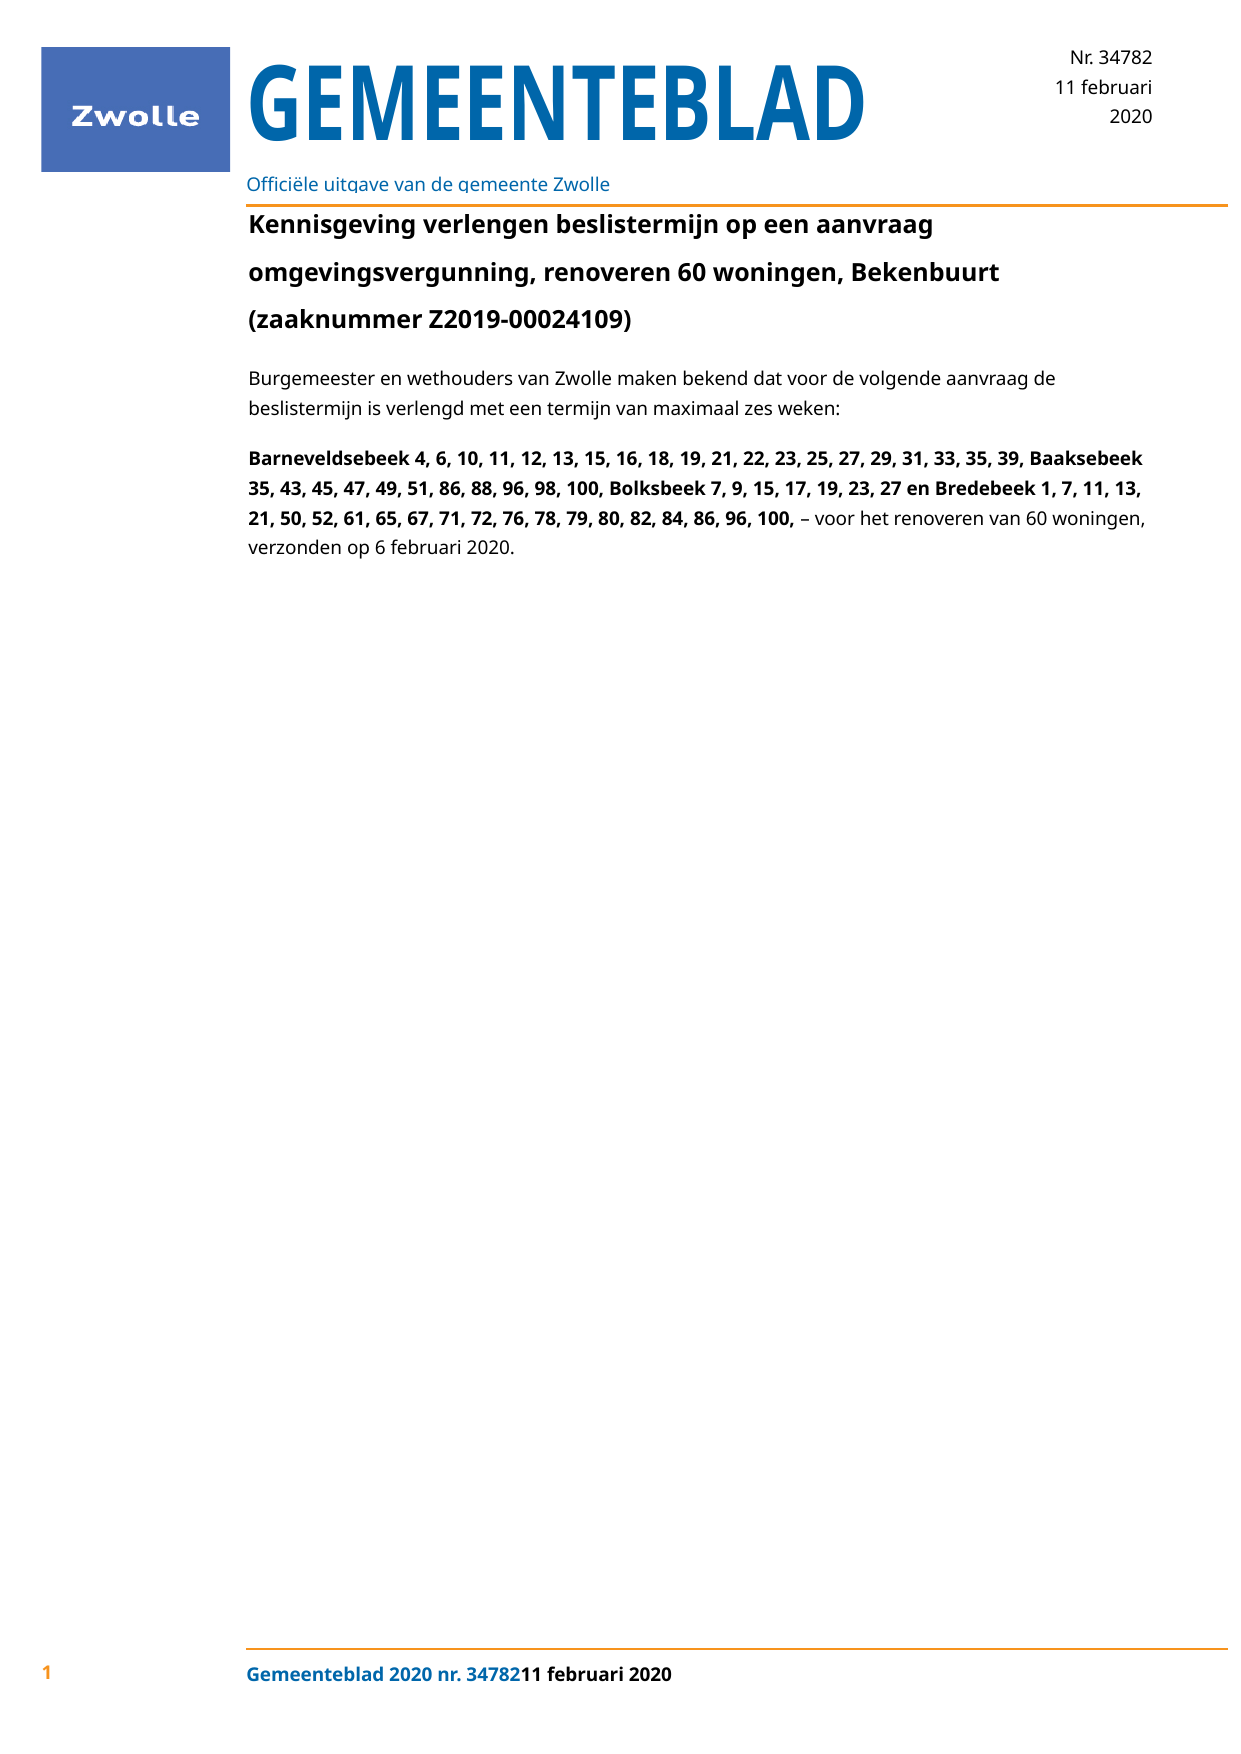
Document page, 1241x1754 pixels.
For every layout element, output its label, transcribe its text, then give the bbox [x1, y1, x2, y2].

picture [41, 47, 231, 172]
text Kennisgeving verlengen beslistermijn op een aanvraag omgevingsvergunning, renoveren 60 woningen, Bekenbuurt (zaaknummer Z2019-00024109) [248, 207, 1152, 336]
text Barneveldsebeek 4, 6, 10, 11, 12, 13, 15, 16, 18, 19, 21, 22, 23, 25, 27, 29, 31, 33, 35, 39, Baaksebeek 35, 43, 45, 47, 49, 51, 86, 88, 96, 98, 100, Bolksbeek 7, 9, 15, 17, 19, 23, 27 en Bredebeek 1, 7, 11, 13, 21, 50, 52, 61, 65, 67, 71, 72, 76, 78, 79, 80, 82, 84, 86, 96, 100, – voor het renoveren van 60 woningen, verzonden op 6 februari 2020. [248, 446, 1152, 560]
text Burgemeester en wethouders van Zwolle maken bekend dat voor de volgende aanvraag de beslistermijn is verlengd met een termijn van maximaal zes weken: [248, 366, 1152, 421]
